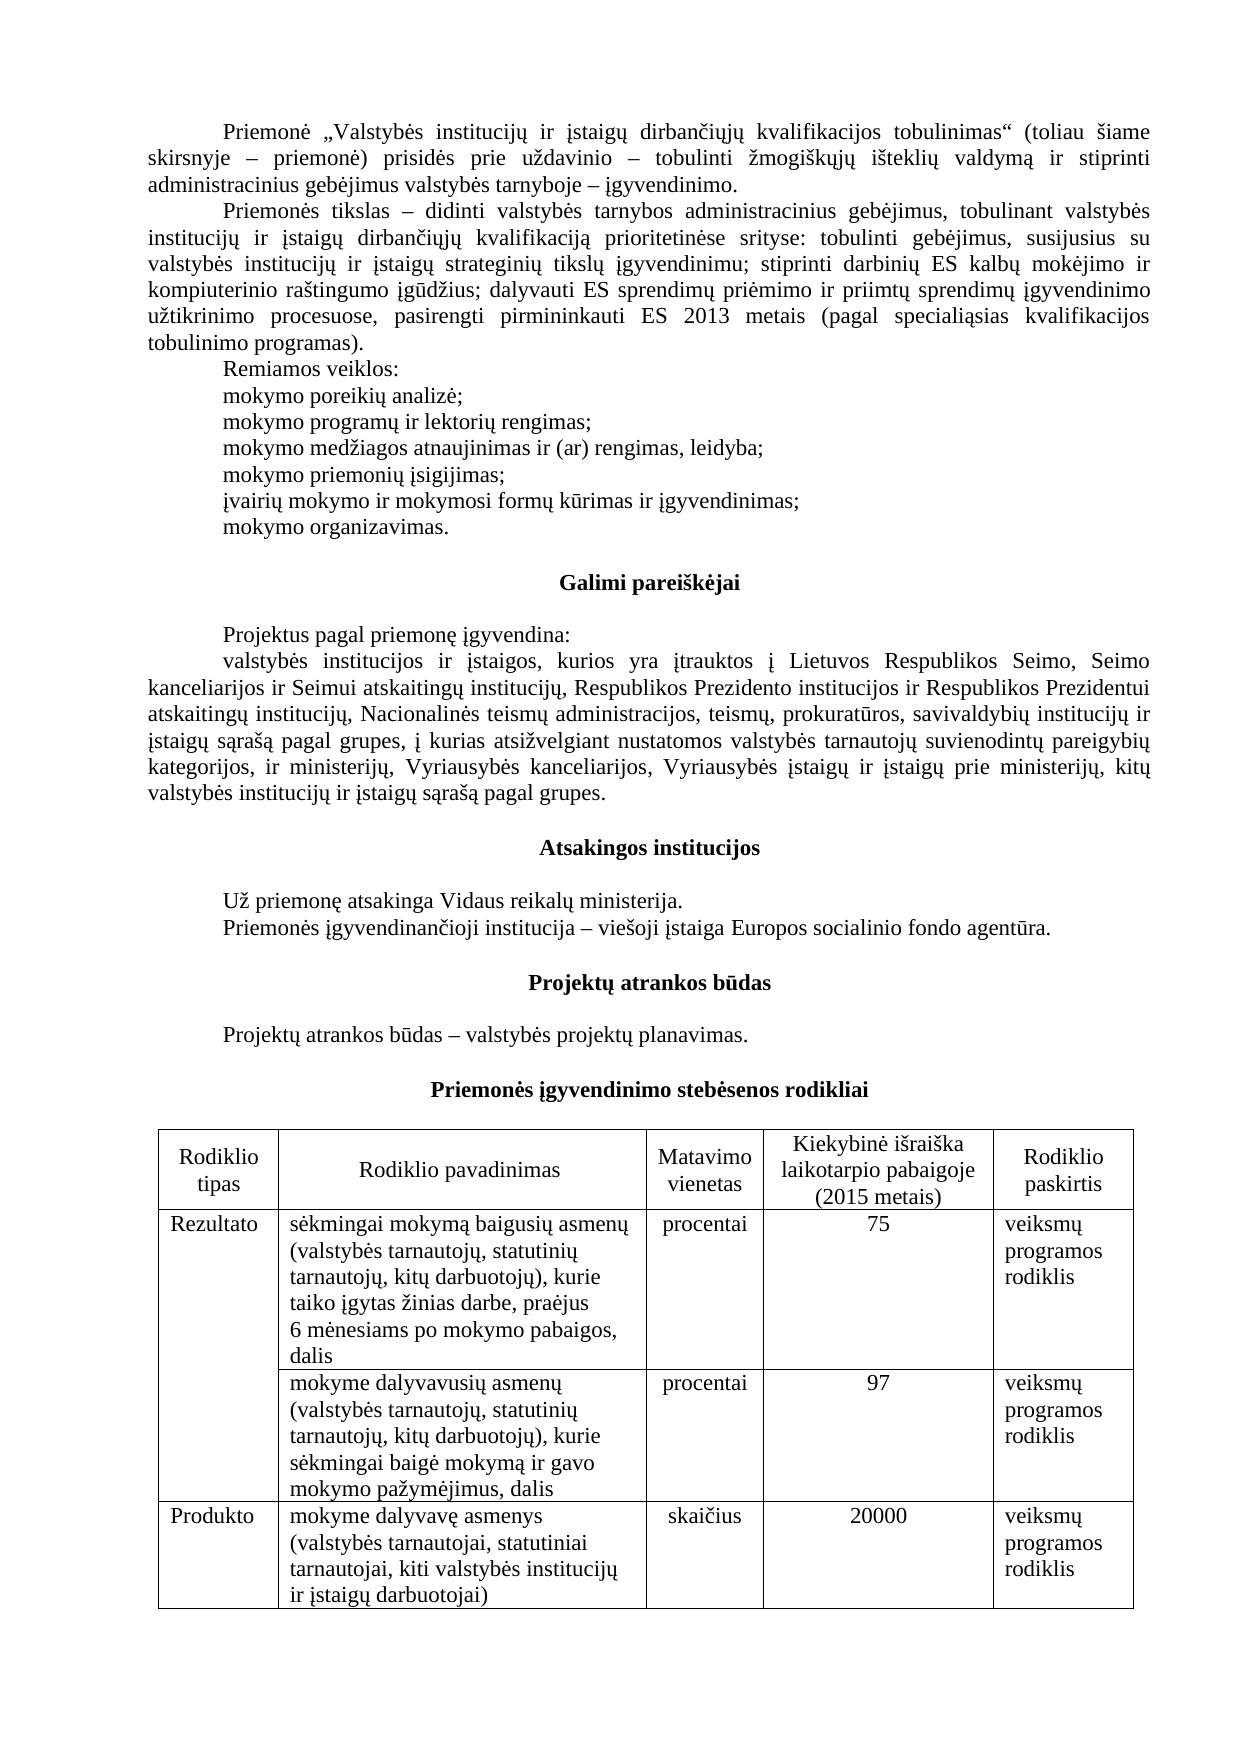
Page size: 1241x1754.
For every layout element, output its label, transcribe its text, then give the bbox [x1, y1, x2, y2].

text Projektus pagal priemonę įgyvendina: [148, 621, 1152, 648]
table_cell 20000 [764, 1502, 993, 1608]
text mokymo organizavimas. [148, 513, 1152, 540]
table_cell 75 [764, 1210, 993, 1368]
text Priemonė „Valstybės institucijų ir įstaigų dirbančiųjų kvalifikacijos tobulinimas“ (toliau šiame skirsnyje – priemonė) prisidės prie uždavinio – tobulinti žmogiškųjų išteklių valdymą ir stiprinti administracinius gebėjimus valstybės tarnyboje – įgyvendinimo. [148, 118, 1152, 197]
text valstybės institucijos ir įstaigos, kurios yra įtrauktos į Lietuvos Respublikos Seimo, Seimo kanceliarijos ir Seimui atskaitingų institucijų, Respublikos Prezidento institucijos ir Respublikos Prezidentui atskaitingų institucijų, Nacionalinės teismų administracijos, teismų, prokuratūros, savivaldybių institucijų ir įstaigų sąrašą pagal grupes, į kurias atsižvelgiant nustatomos valstybės tarnautojų suvienodintų pareigybių kategorijos, ir ministerijų, Vyriausybės kanceliarijos, Vyriausybės įstaigų ir įstaigų prie ministerijų, kitų valstybės institucijų ir įstaigų sąrašą pagal grupes. [148, 648, 1152, 806]
text mokymo priemonių įsigijimas; [148, 461, 1152, 487]
text mokymo poreikių analizė; [148, 382, 1152, 408]
table_header Rodiklio paskirtis [994, 1130, 1133, 1209]
text mokymo medžiagos atnaujinimas ir (ar) rengimas, leidyba; [148, 434, 1152, 461]
table_cell veiksmų programos rodiklis [994, 1370, 1133, 1501]
table_cell skaičius [647, 1502, 763, 1608]
text Už priemonę atsakinga Vidaus reikalų ministerija. [148, 887, 1152, 913]
text Priemonės įgyvendinančioji institucija – viešoji įstaiga Europos socialinio fondo agentūra. [148, 913, 1152, 940]
table_cell procentai [647, 1370, 763, 1501]
table_header Rodiklio tipas [159, 1130, 278, 1209]
text mokymo programų ir lektorių rengimas; [148, 408, 1152, 434]
table_cell Rezultato [159, 1210, 278, 1501]
table_cell veiksmų programos rodiklis [994, 1210, 1133, 1368]
table_cell Produkto [159, 1502, 278, 1608]
table_cell veiksmų programos rodiklis [994, 1502, 1133, 1608]
table_header Rodiklio pavadinimas [279, 1130, 646, 1209]
text Projektų atrankos būdas [148, 969, 1152, 995]
text Galimi pareiškėjai [148, 568, 1152, 595]
table_cell procentai [647, 1210, 763, 1368]
table_cell sėkmingai mokymą baigusių asmenų (valstybės tarnautojų, statutinių tarnautojų, kitų darbuotojų), kurie taiko įgytas žinias darbe, praėjus 6 mėnesiams po mokymo pabaigos, dalis [279, 1210, 646, 1368]
text Priemonės tikslas – didinti valstybės tarnybos administracinius gebėjimus, tobulinant valstybės institucijų ir įstaigų dirbančiųjų kvalifikaciją prioritetinėse srityse: tobulinti gebėjimus, susijusius su valstybės institucijų ir įstaigų strateginių tikslų įgyvendinimu; stiprinti darbinių ES kalbų mokėjimo ir kompiuterinio raštingumo įgūdžius; dalyvauti ES sprendimų priėmimo ir priimtų sprendimų įgyvendinimo užtikrinimo procesuose, pasirengti pirmininkauti ES 2013 metais (pagal specialiąsias kvalifikacijos tobulinimo programas). [148, 197, 1152, 355]
table_header Matavimo vienetas [647, 1130, 763, 1209]
table_cell 97 [764, 1370, 993, 1501]
table_cell mokyme dalyvavę asmenys (valstybės tarnautojai, statutiniai tarnautojai, kiti valstybės institucijų ir įstaigų darbuotojai) [279, 1502, 646, 1608]
text Projektų atrankos būdas – valstybės projektų planavimas. [148, 1021, 1152, 1048]
text Remiamos veiklos: [148, 355, 1152, 382]
text Priemonės įgyvendinimo stebėsenos rodikliai [148, 1076, 1152, 1103]
text įvairių mokymo ir mokymosi formų kūrimas ir įgyvendinimas; [148, 487, 1152, 513]
table_cell mokyme dalyvavusių asmenų (valstybės tarnautojų, statutinių tarnautojų, kitų darbuotojų), kurie sėkmingai baigė mokymą ir gavo mokymo pažymėjimus, dalis [279, 1370, 646, 1501]
table_header Kiekybinė išraiška laikotarpio pabaigoje (2015 metais) [764, 1130, 993, 1209]
text Atsakingos institucijos [148, 834, 1152, 861]
